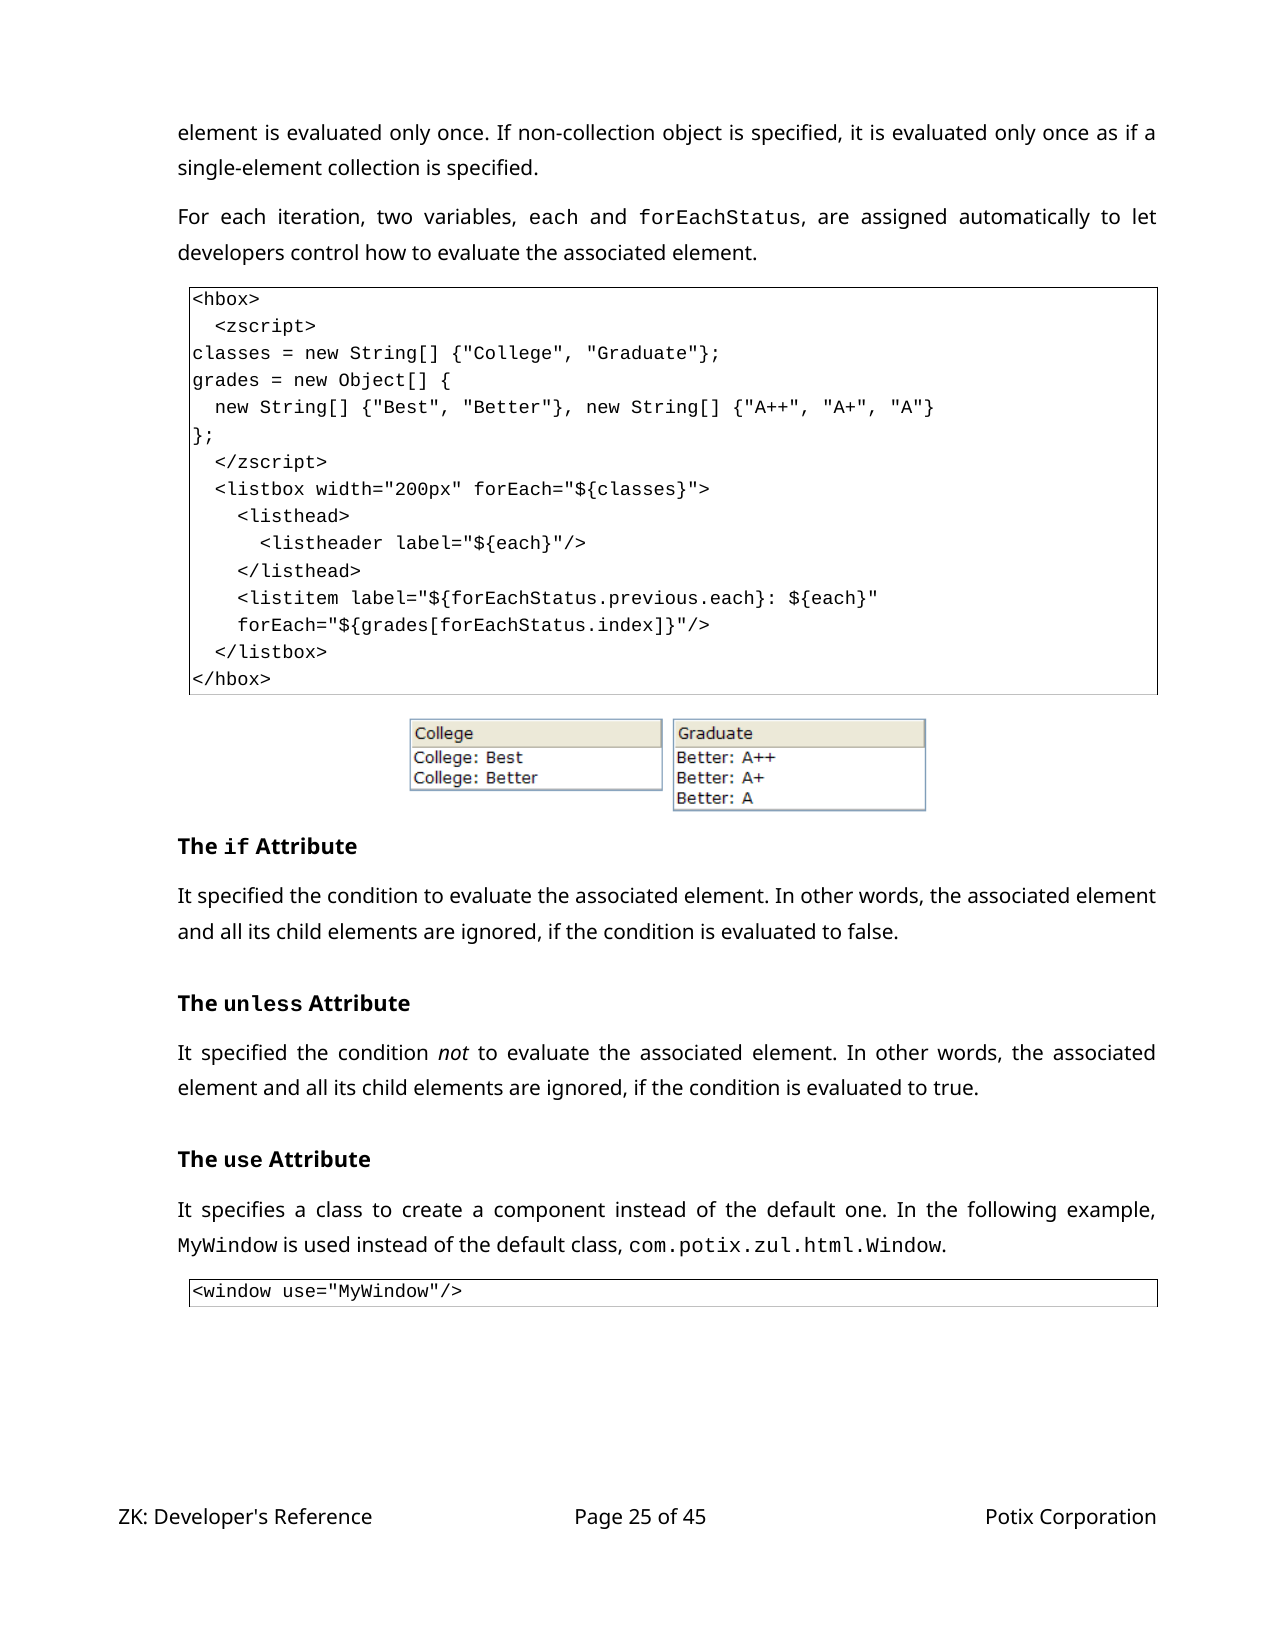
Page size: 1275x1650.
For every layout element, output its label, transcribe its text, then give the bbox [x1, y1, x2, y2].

text element is evaluated only once. If non-collection object is specified, it is evaluated only once as if a single-element collection is specified. [177, 118, 1157, 182]
text <hbox> [190, 288, 1157, 311]
text <listheader label="${each}"/> [190, 531, 1157, 556]
picture [407, 715, 930, 814]
text <zscript> [190, 314, 1157, 338]
text </listhead> [190, 558, 1157, 583]
subtitle The use Attribute [177, 1144, 1157, 1174]
subtitle The unless Attribute [177, 988, 1157, 1018]
text It specified the condition not to evaluate the associated element. In other words, the associated element and all its child elements are ignored, if the condition is evaluated to true. [177, 1038, 1157, 1102]
text <listitem label="${forEachStatus.previous.each}: ${each}" [190, 586, 1157, 610]
text classes = new String[] {"College", "Graduate"}; [190, 341, 1157, 365]
text }; [190, 422, 1157, 447]
text </hbox> [190, 667, 1157, 694]
text <window use="MyWindow"/> [190, 1280, 1157, 1306]
text It specified the condition to evaluate the associated element. In other words, the associated element and all its child elements are ignored, if the condition is evaluated to false. [177, 882, 1157, 945]
text <listbox width="200px" forEach="${classes}"> [190, 477, 1157, 501]
text new String[] {"Best", "Better"}, new String[] {"A++", "A+", "A"} [190, 395, 1157, 419]
text <listhead> [190, 504, 1157, 528]
text </listbox> [190, 640, 1157, 664]
text It specifies a class to create a component instead of the default one. In the following example, MyWindow is used instead of the default class, com.potix.zul.html.Window. [177, 1195, 1157, 1259]
text </zscript> [190, 450, 1157, 474]
subtitle The if Attribute [177, 814, 1157, 861]
text grades = new Object[] { [190, 368, 1157, 392]
text forEach="${grades[forEachStatus.index]}"/> [190, 613, 1157, 637]
text For each iteration, two variables, each and forEachStatus, are assigned automatically to let developers control how to evaluate the associated element. [177, 202, 1157, 266]
